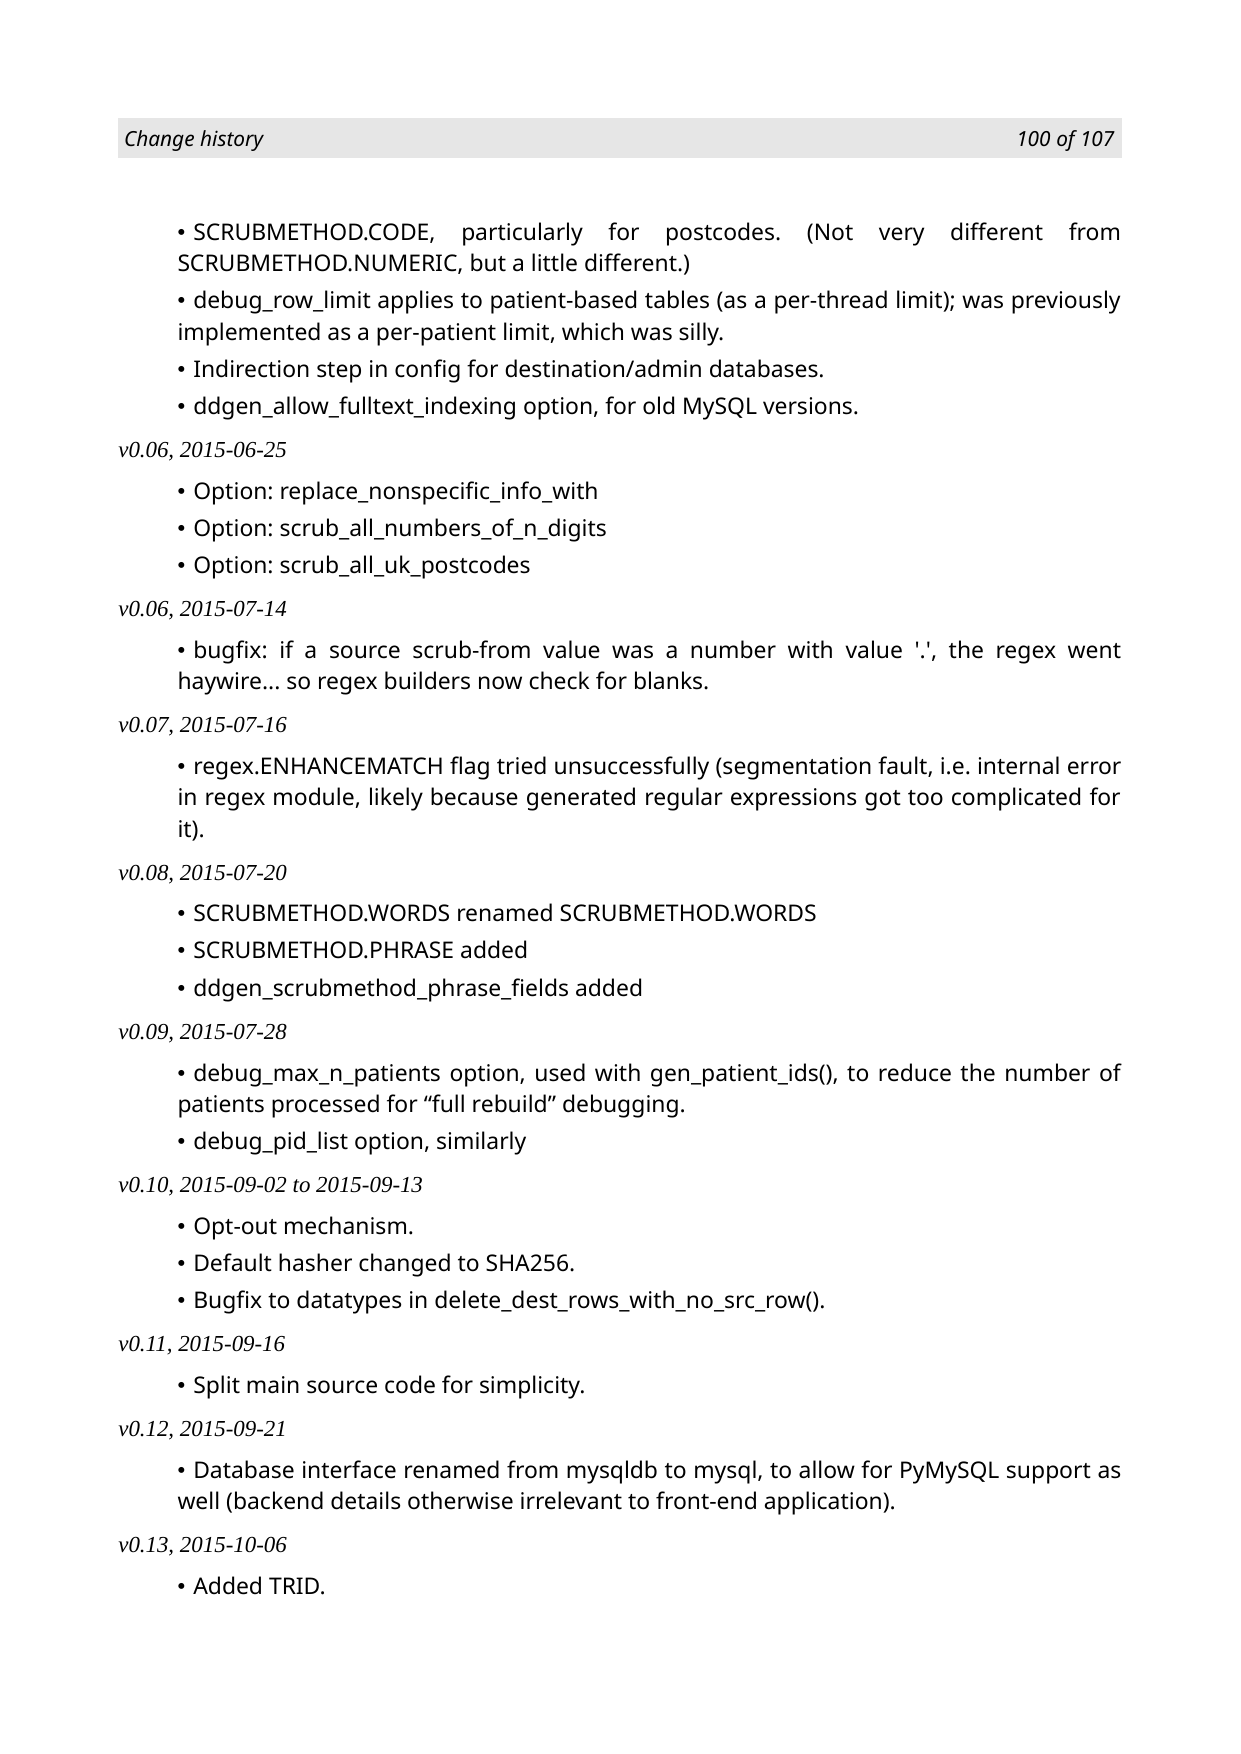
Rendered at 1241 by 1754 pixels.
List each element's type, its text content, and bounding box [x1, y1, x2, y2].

list Default hasher changed to SHA256. [177, 1247, 1122, 1278]
list Split main source code for simplicity. [177, 1369, 1122, 1400]
subtitle v0.11, 2015-09-16 [118, 1330, 1122, 1356]
subtitle v0.09, 2015-07-28 [118, 1018, 1122, 1044]
list ddgen_allow_fulltext_indexing option, for old MySQL versions. [177, 390, 1122, 421]
list debug_max_n_patients option, used with gen_patient_ids(), to reduce the number of patients processed for “full rebuild” debugging. [177, 1056, 1122, 1119]
subtitle v0.07, 2015-07-16 [118, 711, 1122, 738]
subtitle v0.06, 2015-06-25 [118, 436, 1122, 462]
list ddgen_scrubmethod_phrase_fields added [177, 972, 1122, 1003]
list regex.ENHANCEMATCH flag tried unsuccessfully (segmentation fault, i.e. internal error in regex module, likely because generated regular expressions got too complicated for it). [177, 750, 1122, 844]
subtitle v0.10, 2015-09-02 to 2015-09-13 [118, 1171, 1122, 1197]
subtitle v0.12, 2015-09-21 [118, 1415, 1122, 1441]
list SCRUBMETHOD.PHRASE added [177, 934, 1122, 966]
list debug_pid_list option, similarly [177, 1125, 1122, 1156]
list Indirection step in config for destination/admin databases. [177, 353, 1122, 384]
subtitle v0.08, 2015-07-20 [118, 858, 1122, 885]
list Bugfix to datatypes in delete_dest_rows_with_no_src_row(). [177, 1284, 1122, 1315]
list debug_row_limit applies to patient-based tables (as a per-thread limit); was previously implemented as a per-patient limit, which was silly. [177, 284, 1122, 347]
subtitle v0.06, 2015-07-14 [118, 595, 1122, 622]
subtitle v0.13, 2015-10-06 [118, 1531, 1122, 1557]
list SCRUBMETHOD.CODE, particularly for postcodes. (Not very different from SCRUBMETHOD.NUMERIC, but a little different.) [177, 216, 1122, 278]
list Added TRID. [177, 1570, 1122, 1601]
list Option: scrub_all_numbers_of_n_digits [177, 512, 1122, 543]
list Database interface renamed from mysqldb to mysql, to allow for PyMySQL support as well (backend details otherwise irrelevant to front-end application). [177, 1454, 1122, 1516]
list Option: scrub_all_uk_postcodes [177, 549, 1122, 580]
list Opt-out mechanism. [177, 1210, 1122, 1241]
list SCRUBMETHOD.WORDS renamed SCRUBMETHOD.WORDS [177, 897, 1122, 928]
list bugfix: if a source scrub-from value was a number with value '.', the regex went haywire... so regex builders now check for blanks. [177, 634, 1122, 696]
list Option: replace_nonspecific_info_with [177, 475, 1122, 506]
